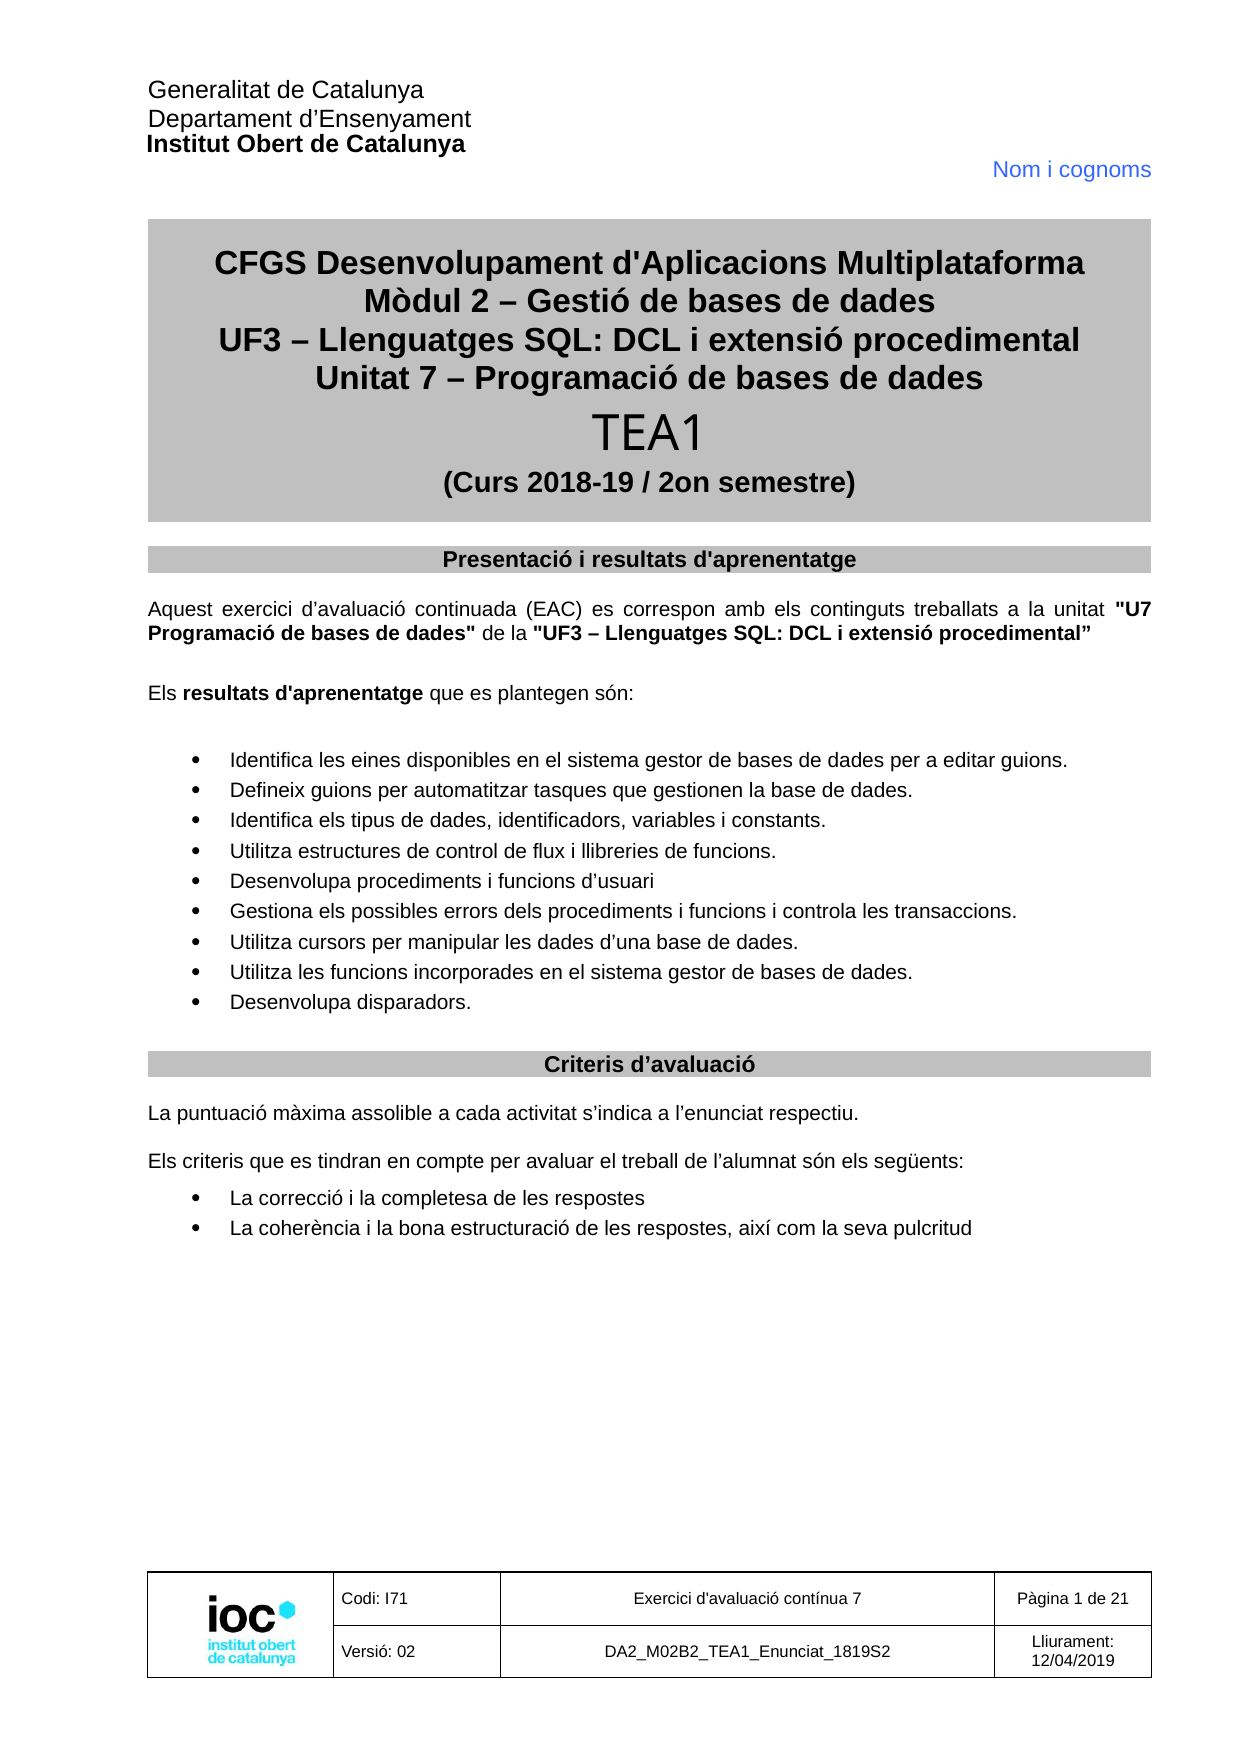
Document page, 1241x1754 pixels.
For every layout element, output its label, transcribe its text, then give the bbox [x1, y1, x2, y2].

text La puntuació màxima assolible a cada activitat s’indica a l’enunciat respectiu. [148, 1101, 1151, 1125]
text CFGS Desenvolupament d'Aplicacions Multiplataforma [148, 243, 1151, 281]
text TEA1 [148, 397, 1151, 465]
list Desenvolupa procediments i funcions d’usuari [192, 869, 1151, 893]
list Identifica les eines disponibles en el sistema gestor de bases de dades per a editar guions. [192, 748, 1151, 772]
list Desenvolupa disparadors. [192, 990, 1151, 1014]
text Unitat 7 – Programació de bases de dades [148, 358, 1151, 397]
list Defineix guions per automatitzar tasques que gestionen la base de dades. [192, 778, 1151, 802]
text Els resultats d'aprenentatge que es plantegen són: [148, 681, 1151, 705]
list La coherència i la bona estructuració de les respostes, així com la seva pulcritud [192, 1216, 1151, 1240]
text Presentació i resultats d'aprenentatge [148, 546, 1151, 573]
subtitle Mòdul 2 – Gestió de bases de dades [148, 281, 1151, 320]
text Els criteris que es tindran en compte per avaluar el treball de l’alumnat són els següents: [148, 1149, 1151, 1173]
list Utilitza les funcions incorporades en el sistema gestor de bases de dades. [192, 960, 1151, 984]
subtitle UF3 – Llenguatges SQL: DCL i extensió procedimental [148, 320, 1151, 358]
text Aquest exercici d’avaluació continuada (EAC) es correspon amb els continguts treballats a la unitat "U7 Programació de bases de dades" de la "UF3 – Llenguatges SQL: DCL i extensió procedimental” [148, 597, 1151, 644]
list Identifica els tipus de dades, identificadors, variables i constants. [192, 808, 1151, 832]
text (Curs 2018-19 / 2on semestre) [148, 465, 1151, 498]
list Utilitza estructures de control de flux i llibreries de funcions. [192, 839, 1151, 863]
list Gestiona els possibles errors dels procediments i funcions i controla les transaccions. [192, 899, 1151, 923]
text Criteris d’avaluació [148, 1051, 1151, 1077]
list Utilitza cursors per manipular les dades d’una base de dades. [192, 929, 1151, 954]
picture [195, 1581, 309, 1677]
list La correcció i la completesa de les respostes [192, 1185, 1151, 1209]
